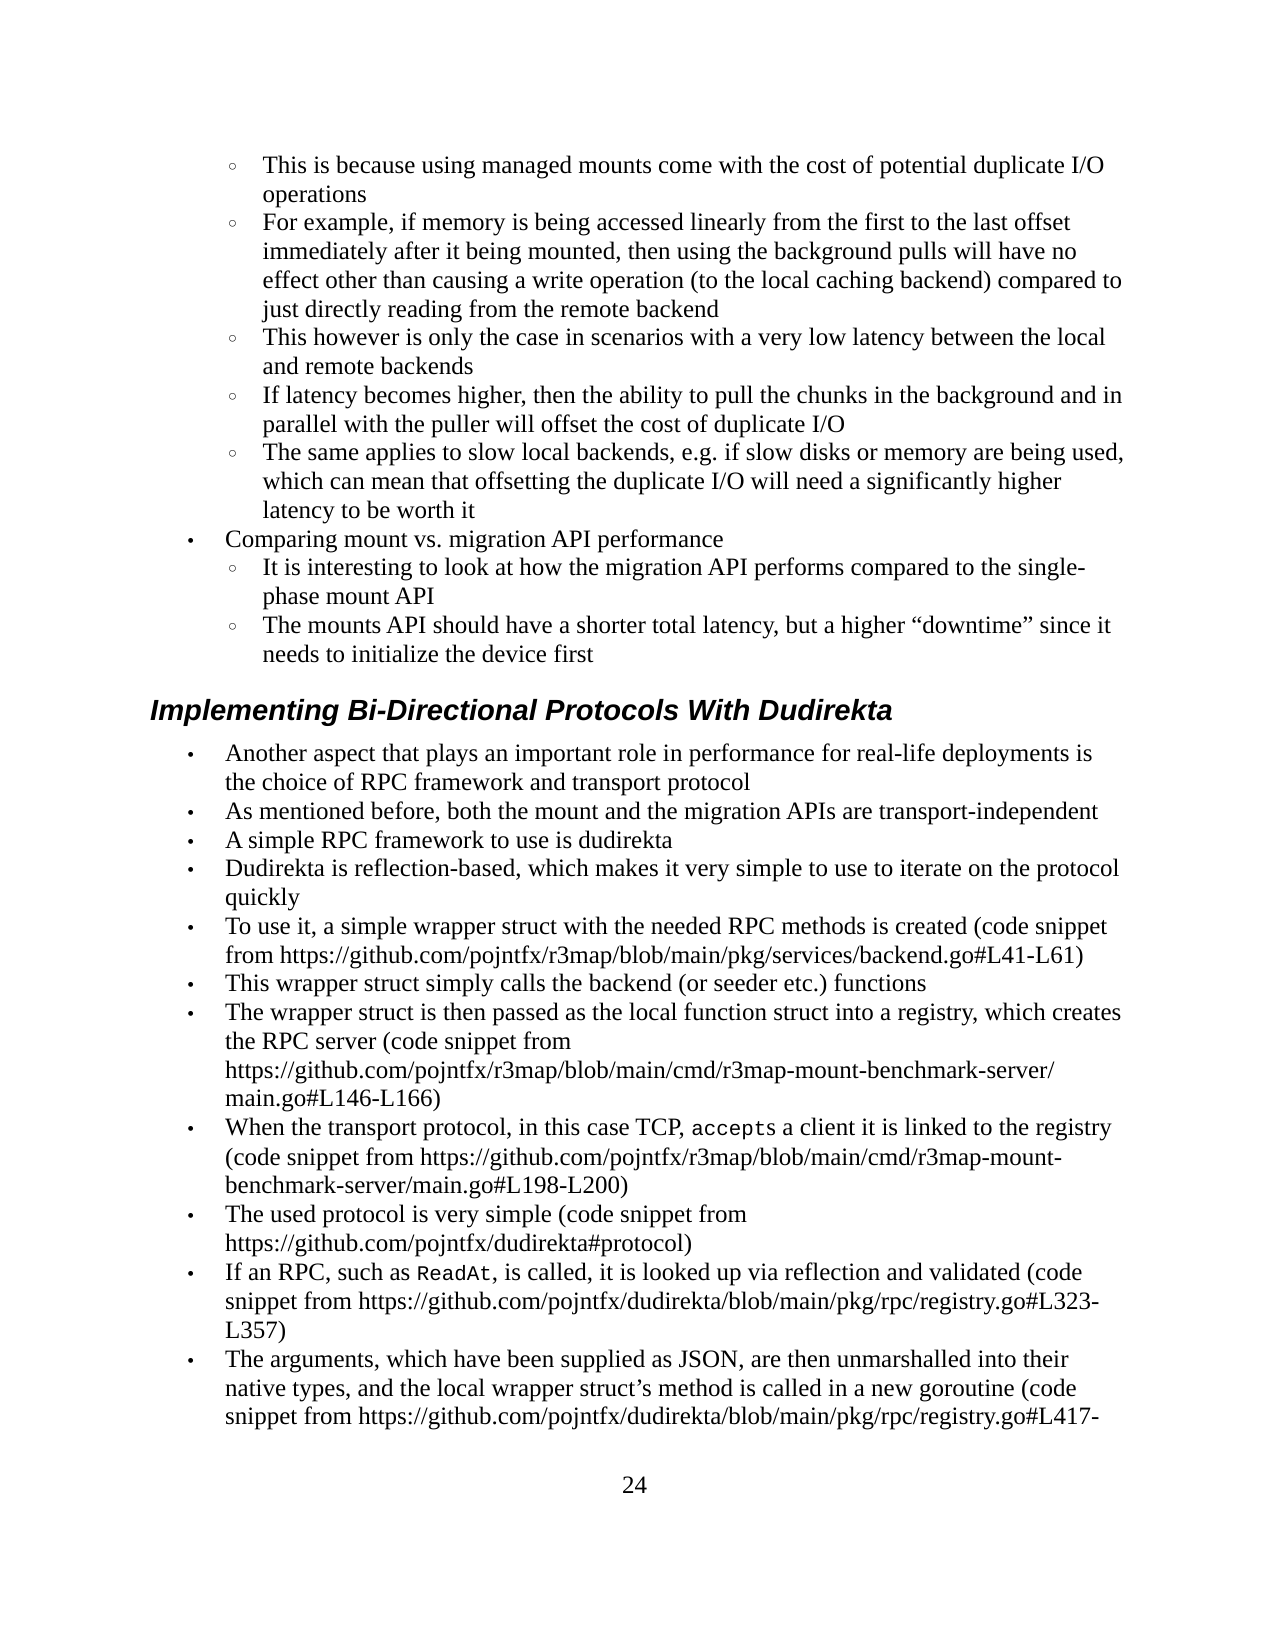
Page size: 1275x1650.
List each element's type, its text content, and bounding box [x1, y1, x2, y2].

list The same applies to slow local backends, e.g. if slow disks or memory are being used, which can mean that offsetting the duplicate I/O will need a significantly higher latency to be worth it [225, 437, 1125, 524]
list It is interesting to look at how the migration API performs compared to the single-phase mount API [225, 552, 1125, 610]
list The wrapper struct is then passed as the local function struct into a registry, which creates the RPC server (code snippet from https://github.com/pojntfx/r3map/blob/main/cmd/r3map-mount-benchmark-server/main.go#L146-L166) [187, 997, 1125, 1112]
list Another aspect that plays an important role in performance for real-life deployments is the choice of RPC framework and transport protocol [187, 738, 1125, 796]
list For example, if memory is being accessed linearly from the first to the last offset immediately after it being mounted, then using the background pulls will have no effect other than causing a write operation (to the local caching backend) compared to just directly reading from the remote backend [225, 207, 1125, 322]
list If latency becomes higher, then the ability to pull the chunks in the background and in parallel with the puller will offset the cost of duplicate I/O [225, 380, 1125, 437]
subtitle Implementing Bi-Directional Protocols With Dudirekta [150, 692, 1125, 726]
list This wrapper struct simply calls the backend (or seeder etc.) functions [187, 968, 1125, 997]
list The mounts API should have a shorter total latency, but a higher “downtime” since it needs to initialize the device first [225, 610, 1125, 667]
list Dudirekta is reflection-based, which makes it very simple to use to iterate on the protocol quickly [187, 853, 1125, 911]
list As mentioned before, both the mount and the migration APIs are transport-independent [187, 796, 1125, 825]
list Comparing mount vs. migration API performance [187, 524, 1125, 552]
list This however is only the case in scenarios with a very low latency between the local and remote backends [225, 322, 1125, 380]
list If an RPC, such as ReadAt, is called, it is looked up via reflection and validated (code snippet from https://github.com/pojntfx/dudirekta/blob/main/pkg/rpc/registry.go#L323-L357) [187, 1257, 1125, 1344]
list When the transport protocol, in this case TCP, accepts a client it is linked to the registry (code snippet from https://github.com/pojntfx/r3map/blob/main/cmd/r3map-mount-benchmark-server/main.go#L198-L200) [187, 1112, 1125, 1199]
list The arguments, which have been supplied as JSON, are then unmarshalled into their native types, and the local wrapper struct’s method is called in a new goroutine (code snippet from https://github.com/pojntfx/dudirekta/blob/main/pkg/rpc/registry.go#L417- [187, 1344, 1125, 1430]
list To use it, a simple wrapper struct with the needed RPC methods is created (code snippet from https://github.com/pojntfx/r3map/blob/main/pkg/services/backend.go#L41-L61) [187, 911, 1125, 968]
list This is because using managed mounts come with the cost of potential duplicate I/O operations [225, 150, 1125, 207]
list The used protocol is very simple (code snippet from https://github.com/pojntfx/dudirekta#protocol) [187, 1199, 1125, 1257]
list A simple RPC framework to use is dudirekta [187, 825, 1125, 853]
